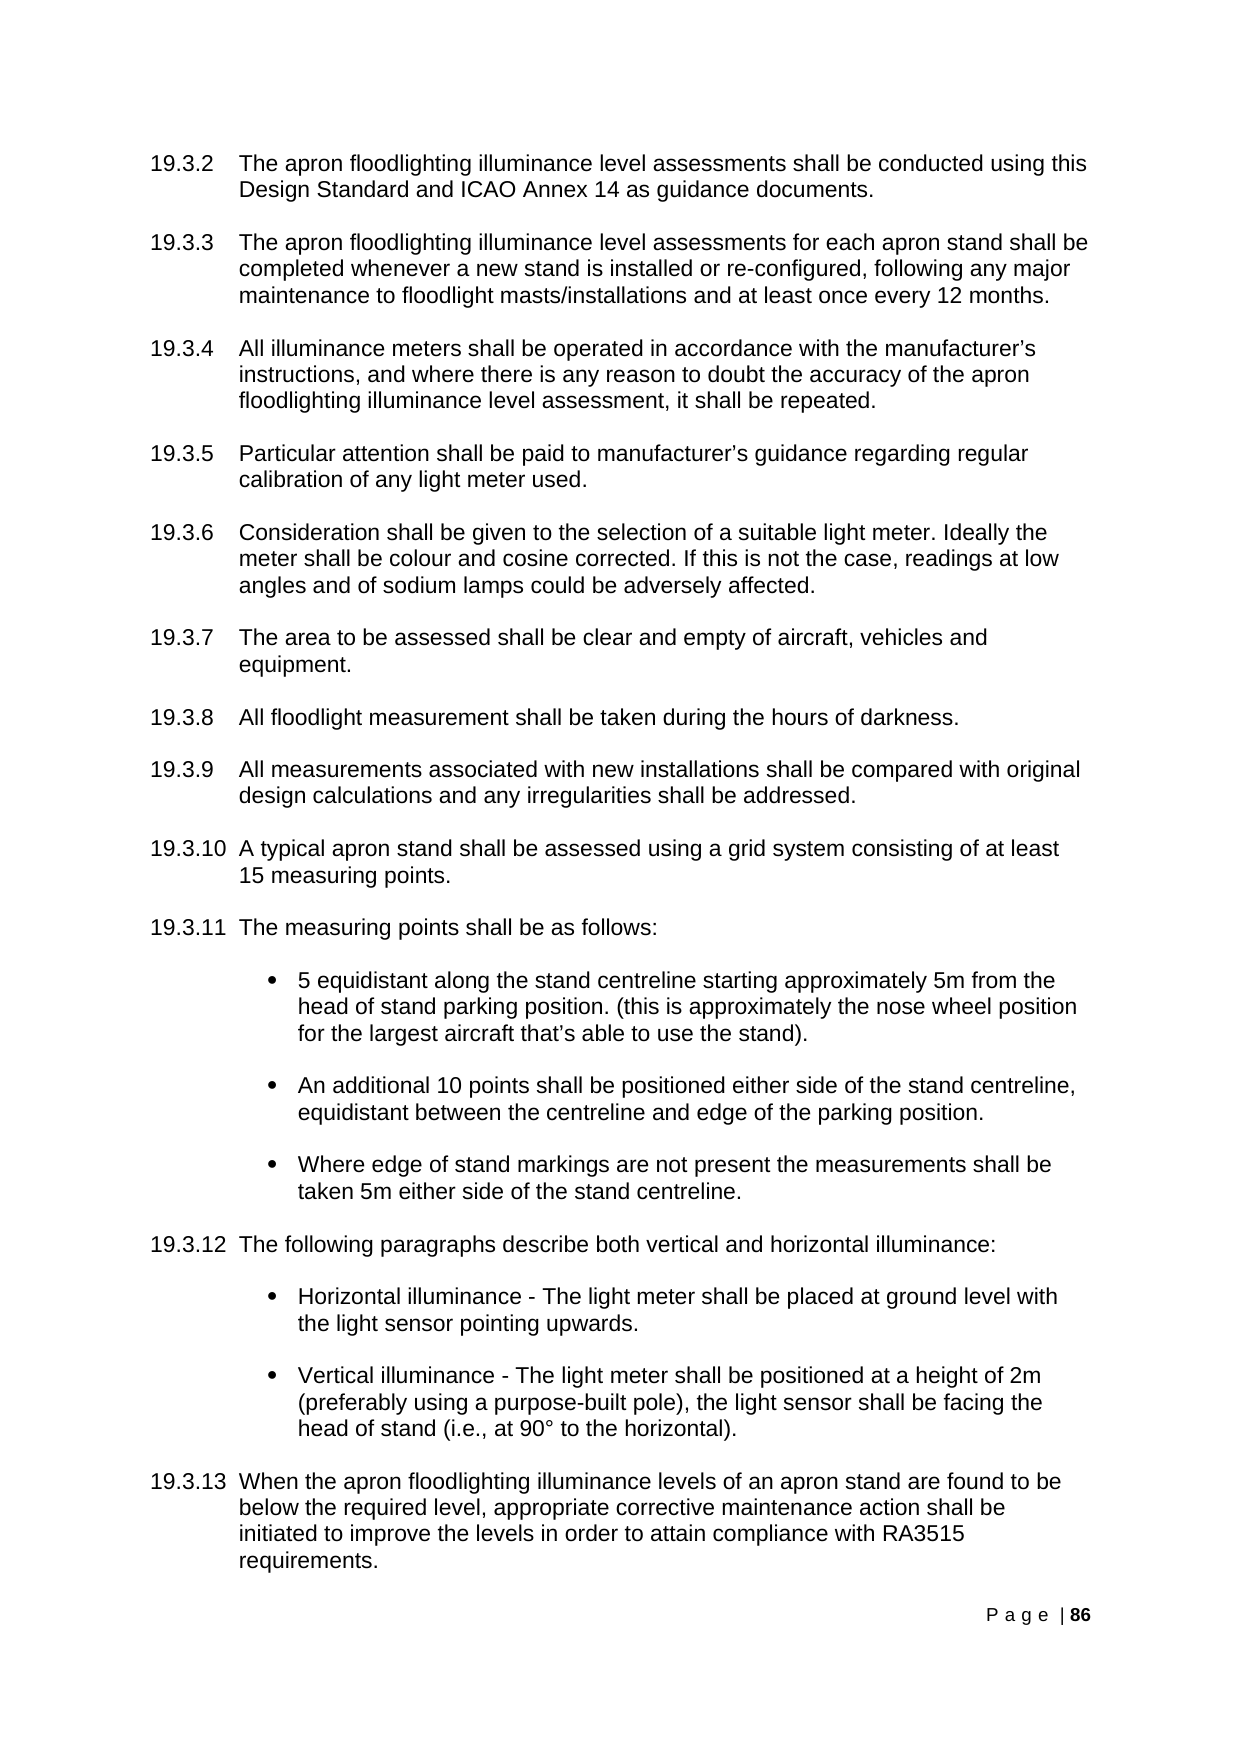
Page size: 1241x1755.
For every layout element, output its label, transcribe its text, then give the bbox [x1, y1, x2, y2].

list The measuring points shall be as follows: [150, 914, 1091, 941]
list Where edge of stand markings are not present the measurements shall be taken 5m either side of the stand centreline. [268, 1151, 1091, 1204]
list Consideration shall be given to the selection of a suitable light meter. Ideally the meter shall be colour and cosine corrected. If this is not the case, readings at low angles and of sodium lamps could be adversely affected. [150, 519, 1091, 598]
list A typical apron stand shall be assessed using a grid system consisting of at least 15 measuring points. [150, 835, 1091, 888]
list Vertical illuminance - The light meter shall be positioned at a height of 2m (preferably using a purpose-built pole), the light sensor shall be facing the head of stand (i.e., at 90° to the horizontal). [268, 1362, 1091, 1441]
list The apron floodlighting illuminance level assessments for each apron stand shall be completed whenever a new stand is installed or re-configured, following any major maintenance to floodlight masts/installations and at least once every 12 months. [150, 229, 1091, 308]
list All illuminance meters shall be operated in accordance with the manufacturer’s instructions, and where there is any reason to doubt the accuracy of the apron floodlighting illuminance level assessment, it shall be repeated. [150, 334, 1091, 413]
list An additional 10 points shall be positioned either side of the stand centreline, equidistant between the centreline and edge of the parking position. [268, 1072, 1091, 1125]
list The following paragraphs describe both vertical and horizontal illuminance: [150, 1231, 1091, 1257]
list The area to be assessed shall be clear and empty of aircraft, vehicles and equipment. [150, 624, 1091, 677]
list Particular attention shall be paid to manufacturer’s guidance regarding regular calibration of any light meter used. [150, 440, 1091, 493]
list When the apron floodlighting illuminance levels of an apron stand are found to be below the required level, appropriate corrective maintenance action shall be initiated to improve the levels in order to attain compliance with RA3515 requirements. [150, 1468, 1091, 1573]
list 5 equidistant along the stand centreline starting approximately 5m from the head of stand parking position. (this is approximately the nose wheel position for the largest aircraft that’s able to use the stand). [268, 967, 1091, 1046]
list Horizontal illuminance - The light meter shall be placed at ground level with the light sensor pointing upwards. [268, 1283, 1091, 1336]
list All measurements associated with new installations shall be compared with original design calculations and any irregularities shall be addressed. [150, 756, 1091, 809]
list All floodlight measurement shall be taken during the hours of darkness. [150, 703, 1091, 730]
list The apron floodlighting illuminance level assessments shall be conducted using this Design Standard and ICAO Annex 14 as guidance documents. [150, 150, 1091, 203]
